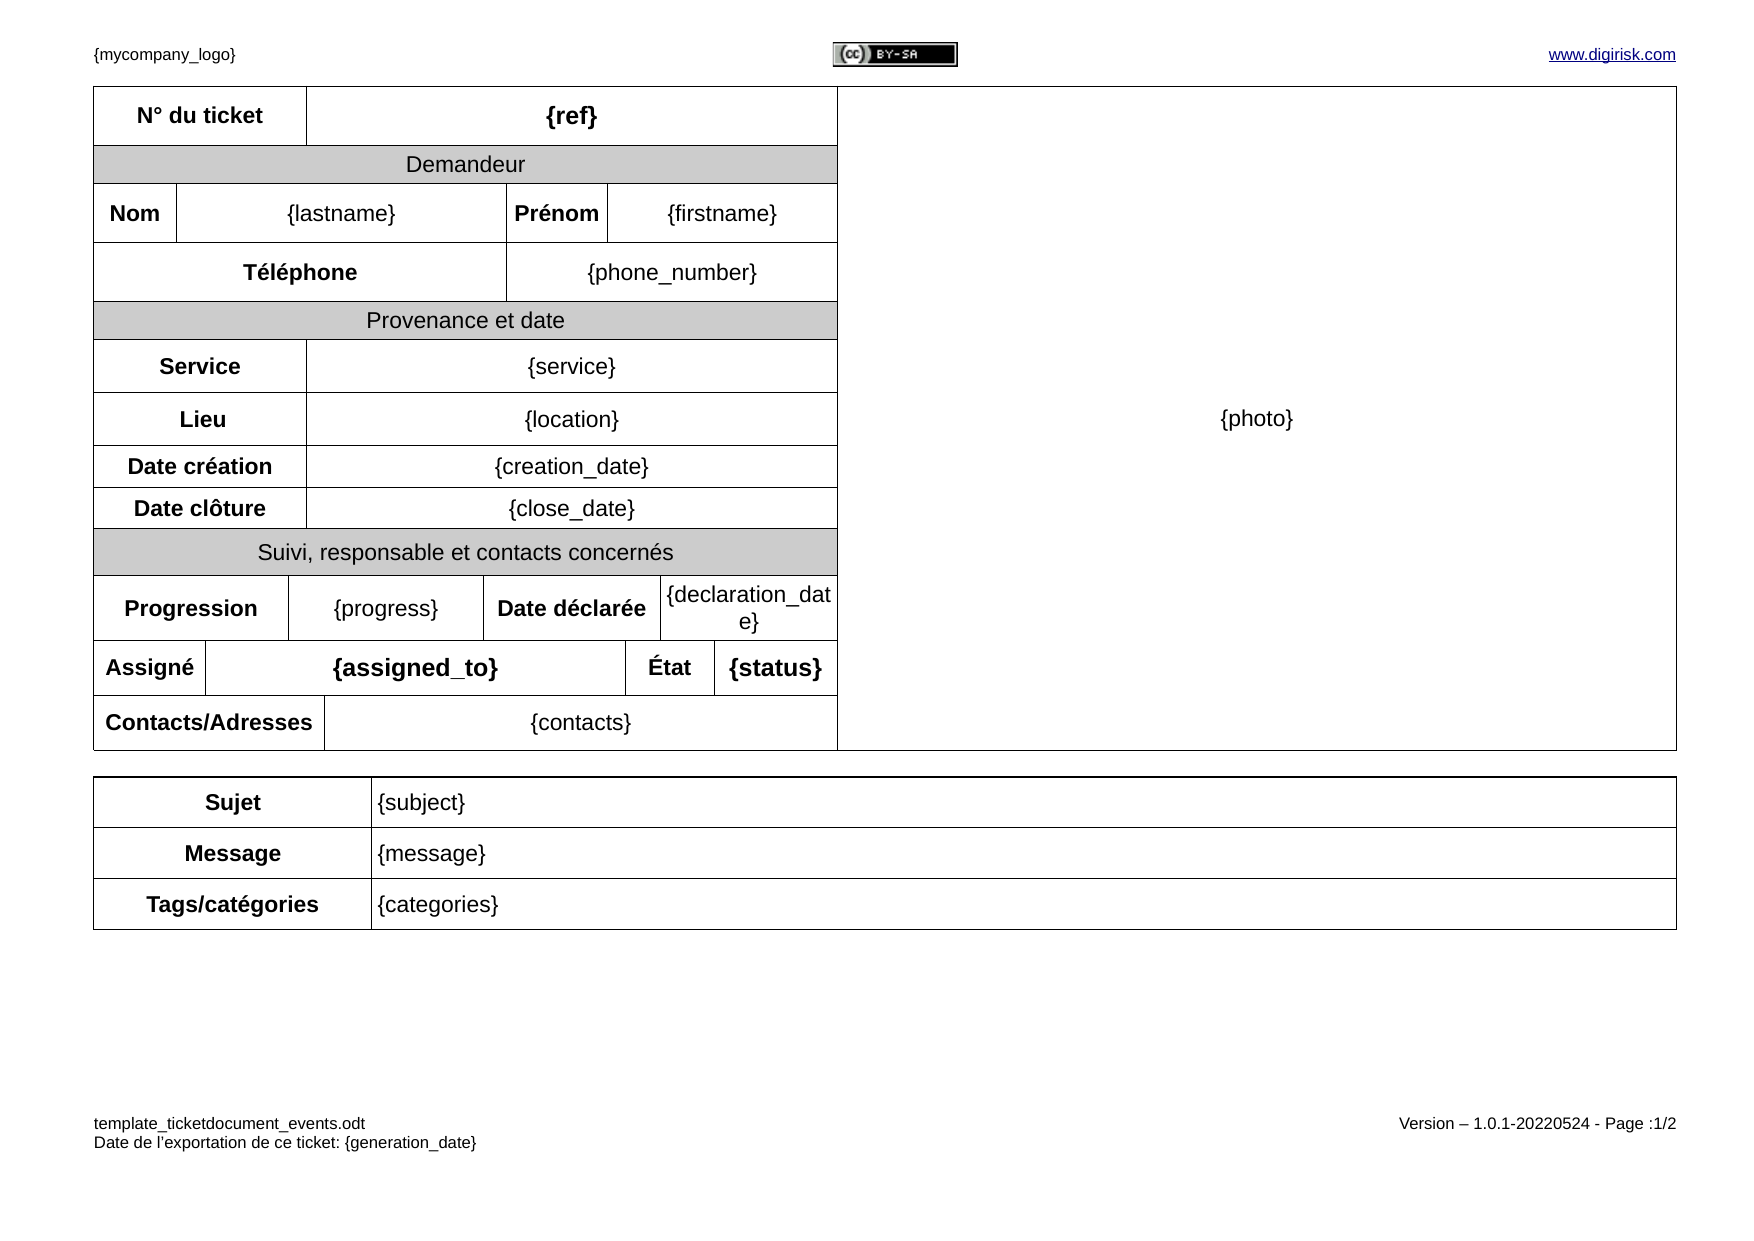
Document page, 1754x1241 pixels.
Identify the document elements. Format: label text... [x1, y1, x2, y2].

table_cell Contacts/Adresses [94, 696, 324, 749]
table_header {subject} [372, 778, 1676, 827]
table_cell Provenance et date [94, 302, 837, 339]
table_cell Demandeur [94, 146, 837, 183]
table_header N° du ticket [94, 87, 306, 144]
table_header Sujet [94, 778, 371, 827]
table_cell {contacts} [325, 696, 837, 749]
table_cell {progress} [289, 576, 483, 640]
table_cell {categories} [372, 879, 1676, 928]
table_cell {declaration_date} [661, 576, 837, 640]
picture [832, 42, 958, 67]
table_cell Téléphone [94, 243, 506, 301]
table_cell Tags/catégories [94, 879, 371, 928]
table_cell {close_date} [307, 488, 837, 528]
table_cell Suivi, responsable et contacts concernés [94, 529, 837, 575]
table_cell Date clôture [94, 488, 306, 528]
table_cell {location} [307, 393, 837, 445]
table_cell {phone_number} [507, 243, 837, 301]
table_header {ref} [307, 87, 837, 144]
table_cell Lieu [94, 393, 306, 445]
table_cell {lastname} [177, 184, 506, 242]
table_cell Progression [94, 576, 288, 640]
table_cell {creation_date} [307, 446, 837, 487]
table_cell {firstname} [608, 184, 837, 242]
table_cell {assigned_to} [206, 641, 625, 695]
table_cell Prénom [507, 184, 607, 242]
table_cell Service [94, 340, 306, 392]
table_cell {service} [307, 340, 837, 392]
table_cell {message} [372, 828, 1676, 878]
table_cell Date déclarée [484, 576, 660, 640]
table_header {photo} [838, 87, 1676, 749]
table_cell Date création [94, 446, 306, 487]
table_cell Assigné [94, 641, 205, 695]
table_cell Message [94, 828, 371, 878]
table_cell {status} [715, 641, 837, 695]
table_cell État [626, 641, 714, 695]
table_cell Nom [94, 184, 176, 242]
